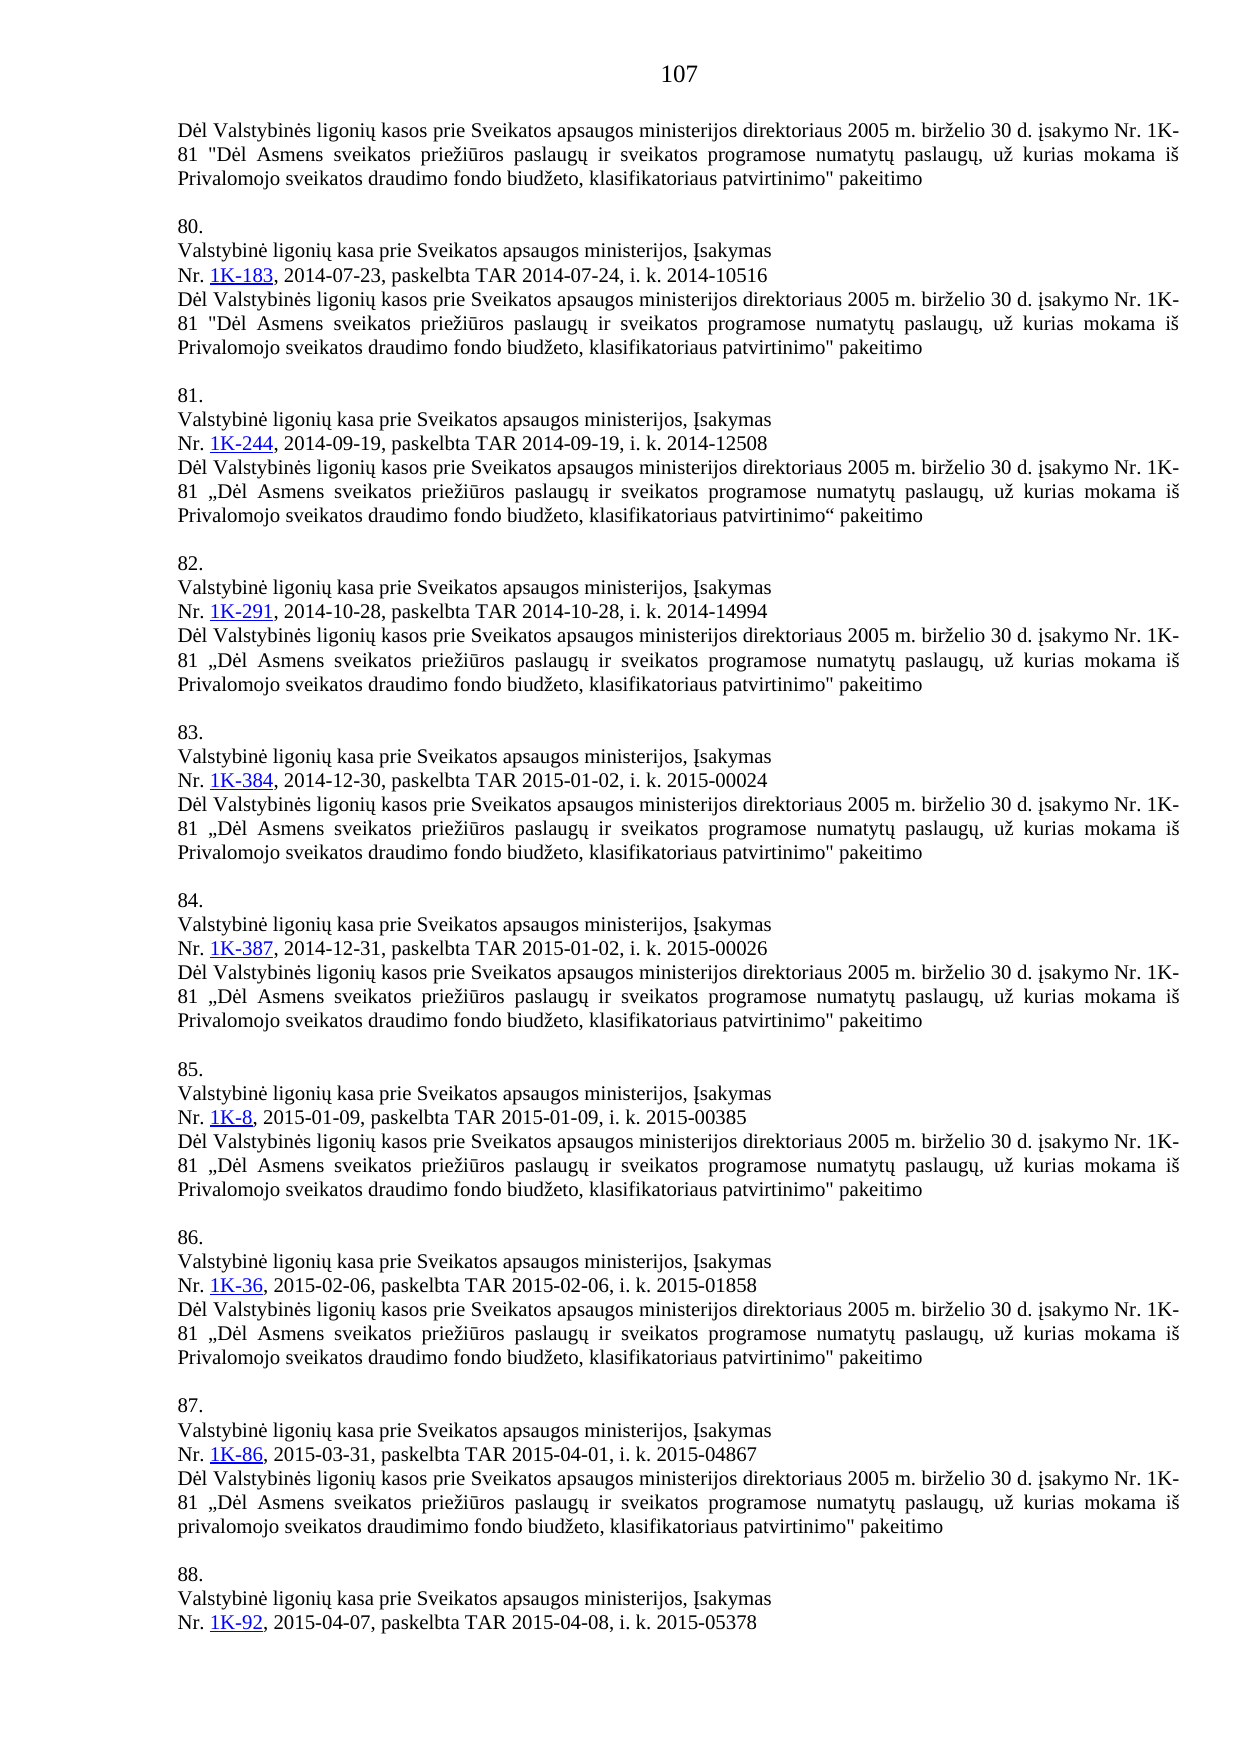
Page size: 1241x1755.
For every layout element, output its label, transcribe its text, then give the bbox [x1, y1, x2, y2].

text Nr. 1K-384, 2014-12-30, paskelbta TAR 2015-01-02, i. k. 2015-00024 [177, 768, 1181, 792]
text Valstybinė ligonių kasa prie Sveikatos apsaugos ministerijos, Įsakymas [177, 1417, 1181, 1442]
text Nr. 1K-86, 2015-03-31, paskelbta TAR 2015-04-01, i. k. 2015-04867 [177, 1442, 1181, 1466]
text 86. [177, 1225, 1181, 1249]
text Valstybinė ligonių kasa prie Sveikatos apsaugos ministerijos, Įsakymas [177, 1081, 1181, 1105]
text 81. [177, 383, 1181, 407]
text 83. [177, 720, 1181, 744]
text 84. [177, 888, 1181, 912]
text 85. [177, 1057, 1181, 1081]
text Dėl Valstybinės ligonių kasos prie Sveikatos apsaugos ministerijos direktoriaus 2005 m. birželio 30 d. įsakymo Nr. 1K-81 „Dėl Asmens sveikatos priežiūros paslaugų ir sveikatos programose numatytų paslaugų, už kurias mokama iš Privalomojo sveikatos draudimo fondo biudžeto, klasifikatoriaus patvirtinimo" pakeitimo [177, 792, 1181, 864]
text Dėl Valstybinės ligonių kasos prie Sveikatos apsaugos ministerijos direktoriaus 2005 m. birželio 30 d. įsakymo Nr. 1K-81 "Dėl Asmens sveikatos priežiūros paslaugų ir sveikatos programose numatytų paslaugų, už kurias mokama iš Privalomojo sveikatos draudimo fondo biudžeto, klasifikatoriaus patvirtinimo" pakeitimo [177, 287, 1181, 359]
text Valstybinė ligonių kasa prie Sveikatos apsaugos ministerijos, Įsakymas [177, 1249, 1181, 1273]
text Valstybinė ligonių kasa prie Sveikatos apsaugos ministerijos, Įsakymas [177, 407, 1181, 431]
text Valstybinė ligonių kasa prie Sveikatos apsaugos ministerijos, Įsakymas [177, 744, 1181, 768]
text Nr. 1K-387, 2014-12-31, paskelbta TAR 2015-01-02, i. k. 2015-00026 [177, 936, 1181, 960]
text Valstybinė ligonių kasa prie Sveikatos apsaugos ministerijos, Įsakymas [177, 575, 1181, 599]
text Nr. 1K-183, 2014-07-23, paskelbta TAR 2014-07-24, i. k. 2014-10516 [177, 262, 1181, 287]
text Dėl Valstybinės ligonių kasos prie Sveikatos apsaugos ministerijos direktoriaus 2005 m. birželio 30 d. įsakymo Nr. 1K-81 „Dėl Asmens sveikatos priežiūros paslaugų ir sveikatos programose numatytų paslaugų, už kurias mokama iš Privalomojo sveikatos draudimo fondo biudžeto, klasifikatoriaus patvirtinimo" pakeitimo [177, 623, 1181, 696]
text 82. [177, 551, 1181, 575]
text Valstybinė ligonių kasa prie Sveikatos apsaugos ministerijos, Įsakymas [177, 238, 1181, 262]
text Nr. 1K-8, 2015-01-09, paskelbta TAR 2015-01-09, i. k. 2015-00385 [177, 1105, 1181, 1129]
text Dėl Valstybinės ligonių kasos prie Sveikatos apsaugos ministerijos direktoriaus 2005 m. birželio 30 d. įsakymo Nr. 1K-81 „Dėl Asmens sveikatos priežiūros paslaugų ir sveikatos programose numatytų paslaugų, už kurias mokama iš Privalomojo sveikatos draudimo fondo biudžeto, klasifikatoriaus patvirtinimo" pakeitimo [177, 1129, 1181, 1201]
text Dėl Valstybinės ligonių kasos prie Sveikatos apsaugos ministerijos direktoriaus 2005 m. birželio 30 d. įsakymo Nr. 1K-81 „Dėl Asmens sveikatos priežiūros paslaugų ir sveikatos programose numatytų paslaugų, už kurias mokama iš privalomojo sveikatos draudimimo fondo biudžeto, klasifikatoriaus patvirtinimo" pakeitimo [177, 1466, 1181, 1538]
text Valstybinė ligonių kasa prie Sveikatos apsaugos ministerijos, Įsakymas [177, 912, 1181, 936]
text 87. [177, 1393, 1181, 1417]
text 80. [177, 214, 1181, 238]
text Dėl Valstybinės ligonių kasos prie Sveikatos apsaugos ministerijos direktoriaus 2005 m. birželio 30 d. įsakymo Nr. 1K-81 „Dėl Asmens sveikatos priežiūros paslaugų ir sveikatos programose numatytų paslaugų, už kurias mokama iš Privalomojo sveikatos draudimo fondo biudžeto, klasifikatoriaus patvirtinimo" pakeitimo [177, 1297, 1181, 1369]
text Nr. 1K-36, 2015-02-06, paskelbta TAR 2015-02-06, i. k. 2015-01858 [177, 1273, 1181, 1297]
text Nr. 1K-92, 2015-04-07, paskelbta TAR 2015-04-08, i. k. 2015-05378 [177, 1610, 1181, 1634]
text Valstybinė ligonių kasa prie Sveikatos apsaugos ministerijos, Įsakymas [177, 1586, 1181, 1610]
text 88. [177, 1562, 1181, 1586]
text Nr. 1K-244, 2014-09-19, paskelbta TAR 2014-09-19, i. k. 2014-12508 [177, 431, 1181, 455]
text Dėl Valstybinės ligonių kasos prie Sveikatos apsaugos ministerijos direktoriaus 2005 m. birželio 30 d. įsakymo Nr. 1K-81 "Dėl Asmens sveikatos priežiūros paslaugų ir sveikatos programose numatytų paslaugų, už kurias mokama iš Privalomojo sveikatos draudimo fondo biudžeto, klasifikatoriaus patvirtinimo" pakeitimo [177, 118, 1181, 190]
text Dėl Valstybinės ligonių kasos prie Sveikatos apsaugos ministerijos direktoriaus 2005 m. birželio 30 d. įsakymo Nr. 1K-81 „Dėl Asmens sveikatos priežiūros paslaugų ir sveikatos programose numatytų paslaugų, už kurias mokama iš Privalomojo sveikatos draudimo fondo biudžeto, klasifikatoriaus patvirtinimo“ pakeitimo [177, 455, 1181, 527]
text Nr. 1K-291, 2014-10-28, paskelbta TAR 2014-10-28, i. k. 2014-14994 [177, 599, 1181, 623]
text Dėl Valstybinės ligonių kasos prie Sveikatos apsaugos ministerijos direktoriaus 2005 m. birželio 30 d. įsakymo Nr. 1K-81 „Dėl Asmens sveikatos priežiūros paslaugų ir sveikatos programose numatytų paslaugų, už kurias mokama iš Privalomojo sveikatos draudimo fondo biudžeto, klasifikatoriaus patvirtinimo" pakeitimo [177, 960, 1181, 1032]
